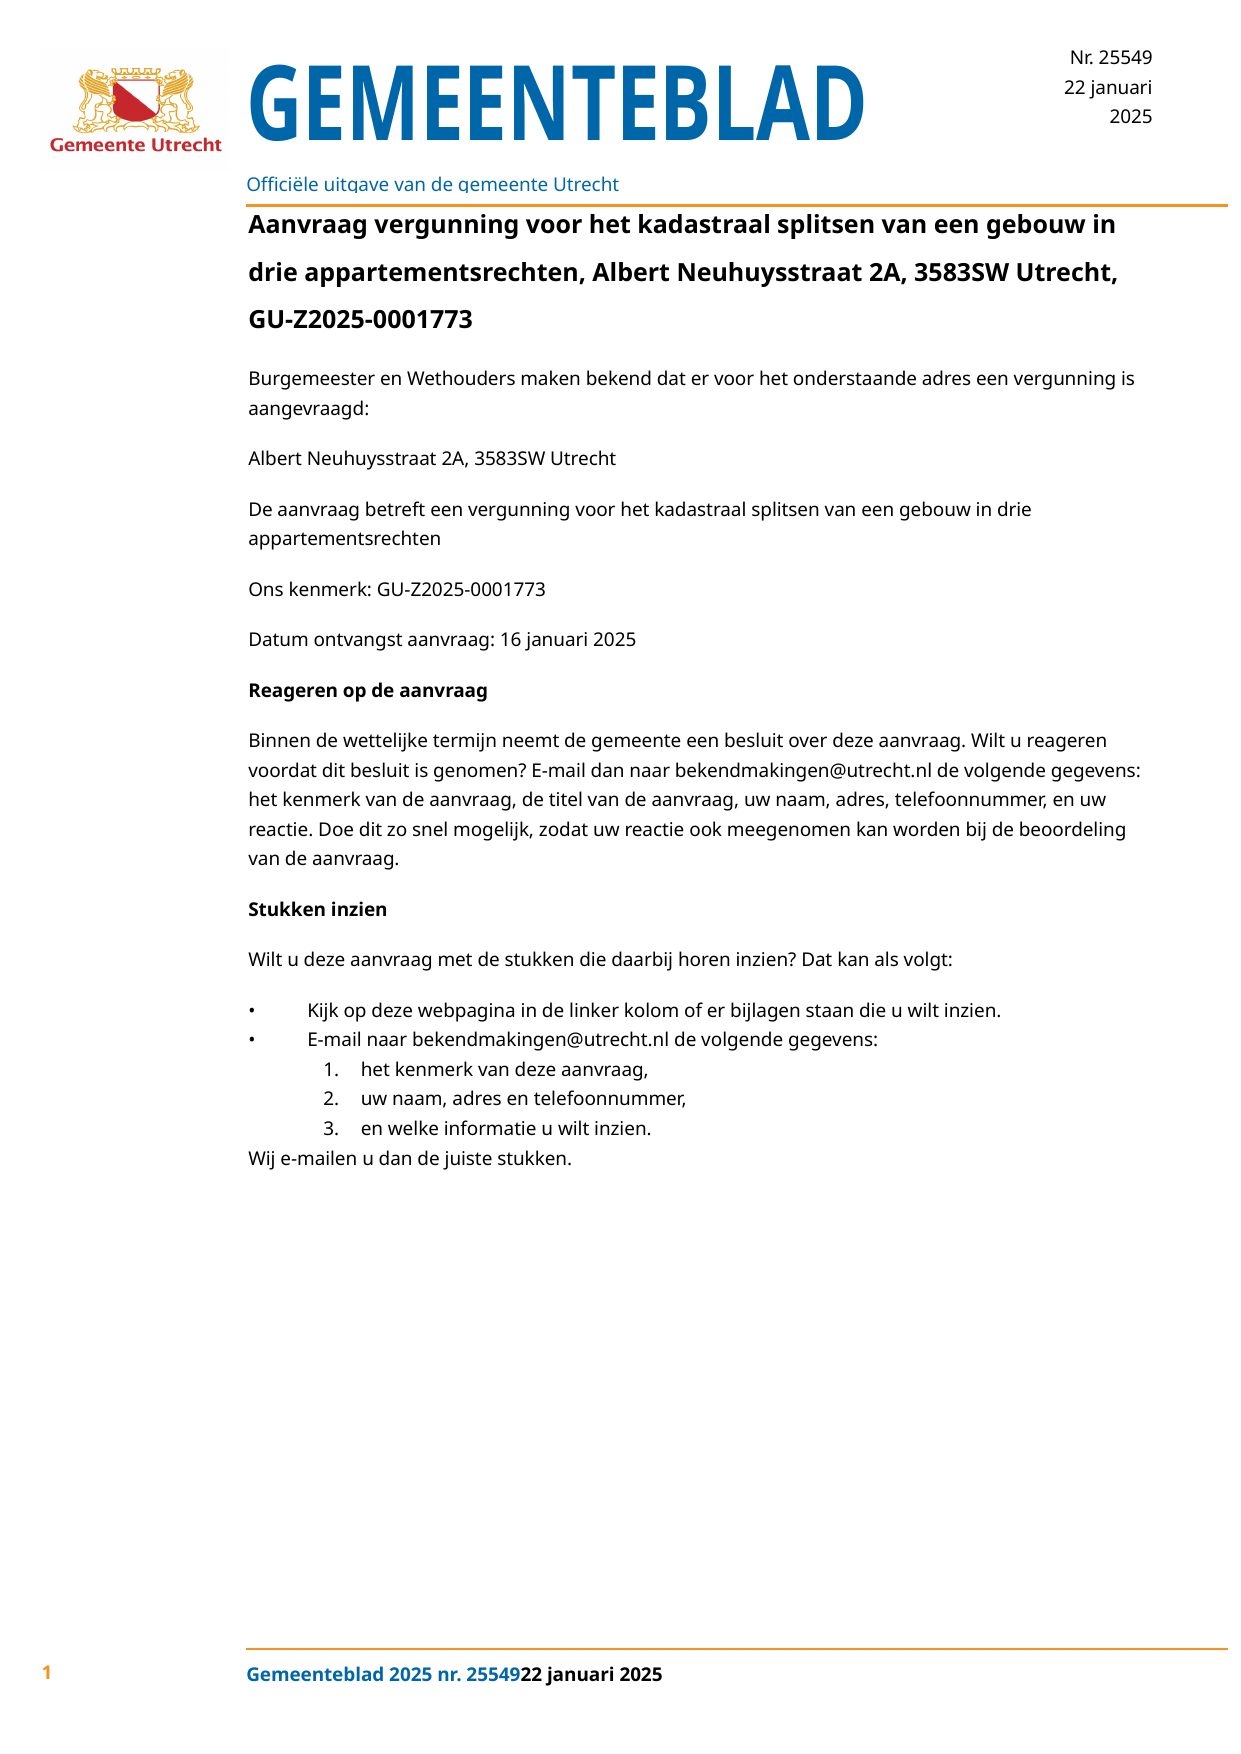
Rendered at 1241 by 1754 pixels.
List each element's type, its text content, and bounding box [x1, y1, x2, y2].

text Binnen de wettelijke termijn neemt de gemeente een besluit over deze aanvraag. Wilt u reageren voordat dit besluit is genomen? E-mail dan naar bekendmakingen@utrecht.nl de volgende gegevens: het kenmerk van de aanvraag, de titel van de aanvraag, uw naam, adres, telefoonnummer, en uw reactie. Doe dit zo snel mogelijk, zodat uw reactie ook meegenomen kan worden bij de beoordeling van de aanvraag. [248, 727, 1152, 871]
list Kijk op deze webpagina in de linker kolom of er bijlagen staan die u wilt inzien. [248, 997, 1152, 1022]
list E-mail naar bekendmakingen@utrecht.nl de volgende gegevens: [248, 1026, 1152, 1052]
list uw naam, adres en telefoonnummer, [323, 1086, 1152, 1111]
list het kenmerk van deze aanvraag, [323, 1056, 1152, 1082]
text Stukken inzien [248, 896, 1152, 922]
text Wij e-mailen u dan de juiste stukken. [248, 1145, 1152, 1170]
text De aanvraag betreft een vergunning voor het kadastraal splitsen van een gebouw in drie appartementsrechten [248, 496, 1152, 551]
text Ons kenmerk: GU-Z2025-0001773 [248, 576, 1152, 602]
picture [41, 47, 231, 172]
text Wilt u deze aanvraag met de stukken die daarbij horen inzien? Dat kan als volgt: [248, 946, 1152, 972]
text Datum ontvangst aanvraag: 16 januari 2025 [248, 626, 1152, 652]
text Reageren op de aanvraag [248, 677, 1152, 702]
text Aanvraag vergunning voor het kadastraal splitsen van een gebouw in drie appartementsrechten, Albert Neuhuysstraat 2A, 3583SW Utrecht, GU-Z2025-0001773 [248, 207, 1152, 336]
list en welke informatie u wilt inzien. [323, 1115, 1152, 1141]
text Albert Neuhuysstraat 2A, 3583SW Utrecht [248, 446, 1152, 471]
text Burgemeester en Wethouders maken bekend dat er voor het onderstaande adres een vergunning is aangevraagd: [248, 366, 1152, 421]
